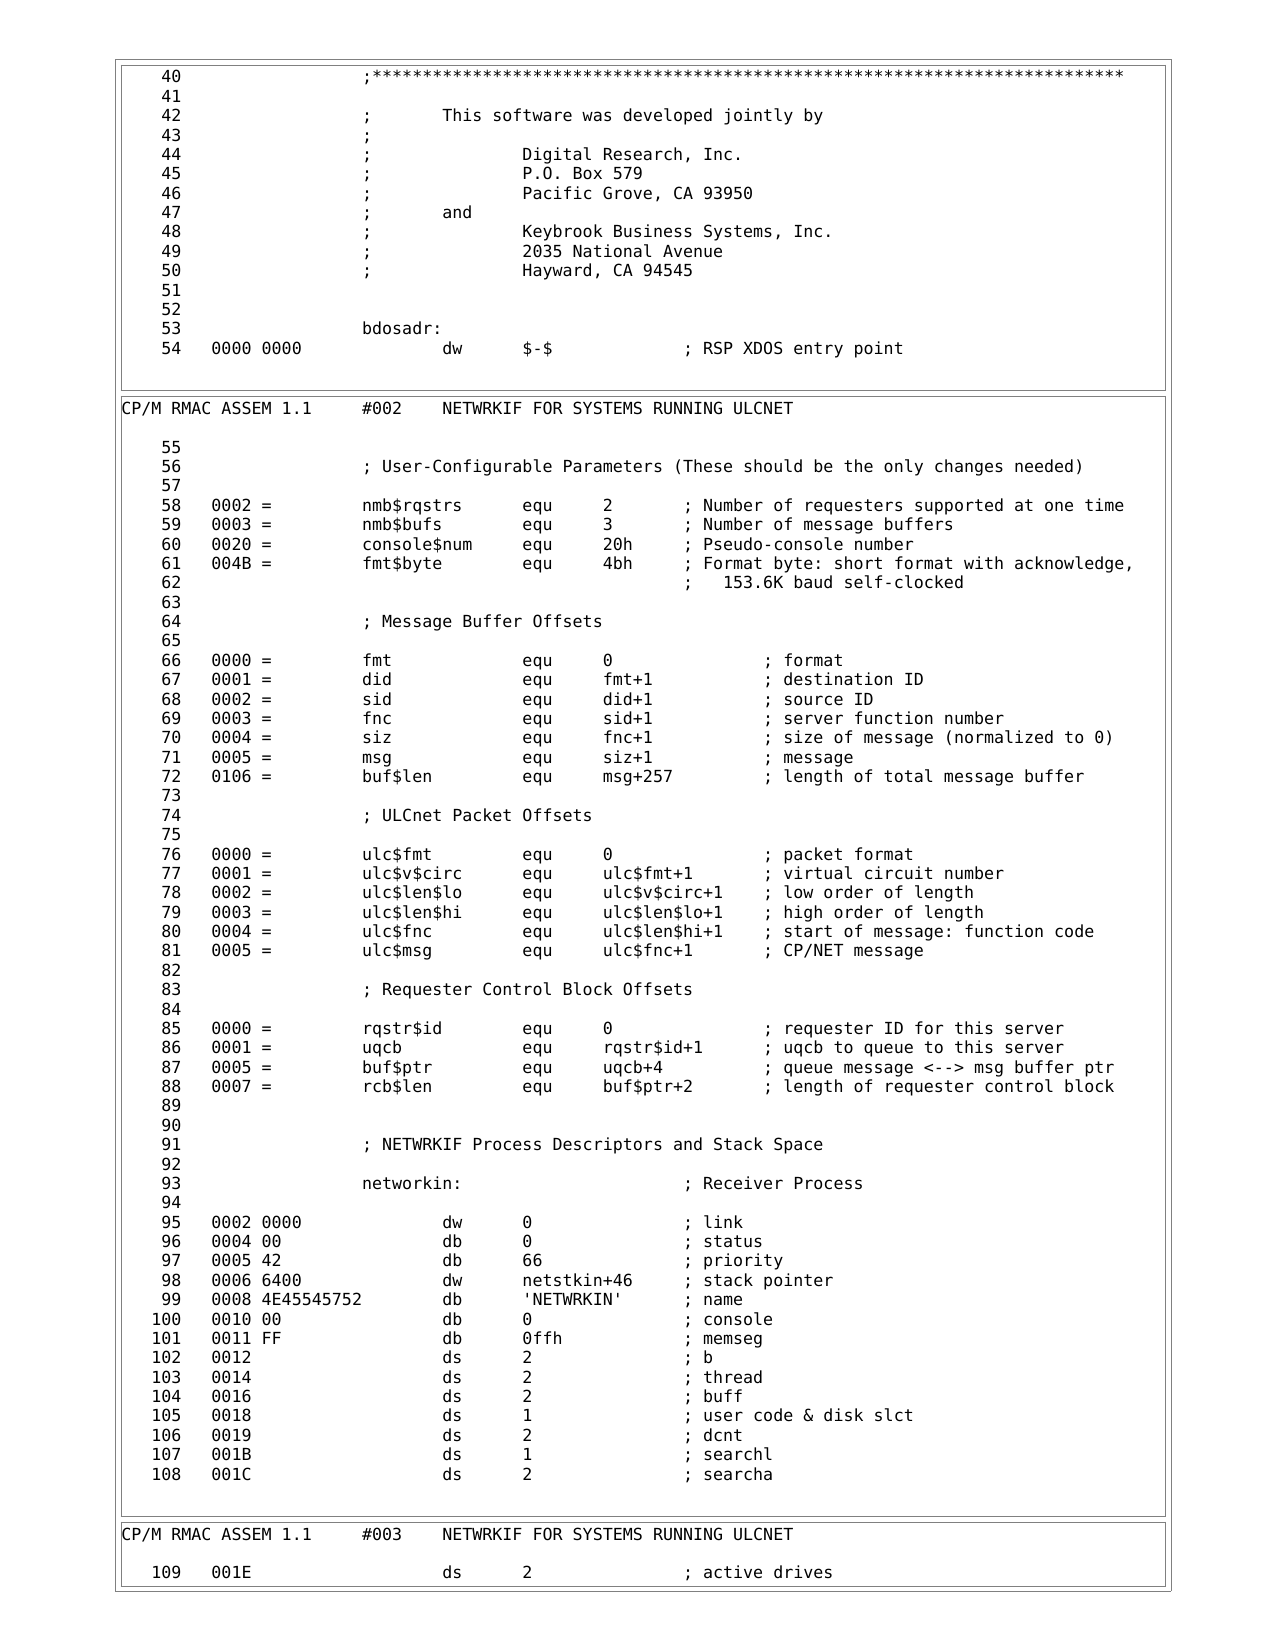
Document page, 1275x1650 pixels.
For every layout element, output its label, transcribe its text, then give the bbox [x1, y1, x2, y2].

table_header 40 ;*************************************************************************** 41 42 ; This software was developed jointly by 43 ; 44 ; Digital Research, Inc. 45 ; P.O. Box 579 46 ; Pacific Grove, CA 93950 47 ; and 48 ; Keybrook Business Systems, Inc. 49 ; 2035 National Avenue 50 ; Hayward, CA 94545 51 52 53 bdosadr: 54 0000 0000 dw $-$ ; RSP XDOS entry point [118, 60, 1168, 390]
table_cell CP/M RMAC ASSEM 1.1 #002 NETWRKIF FOR SYSTEMS RUNNING ULCNET 55 56 ; User-Configurable Parameters (These should be the only changes needed) 57 58 0002 = nmb$rqstrs equ 2 ; Number of requesters supported at one time 59 0003 = nmb$bufs equ 3 ; Number of message buffers 60 0020 = console$num equ 20h ; Pseudo-console number 61 004B = fmt$byte equ 4bh ; Format byte: short format with acknowledge, 62 ; 153.6K baud self-clocked 63 64 ; Message Buffer Offsets 65 66 0000 = fmt equ 0 ; format 67 0001 = did equ fmt+1 ; destination ID 68 0002 = sid equ did+1 ; source ID 69 0003 = fnc equ sid+1 ; server function number 70 0004 = siz equ fnc+1 ; size of message (normalized to 0) 71 0005 = msg equ siz+1 ; message 72 0106 = buf$len equ msg+257 ; length of total message buffer 73 74 ; ULCnet Packet Offsets 75 76 0000 = ulc$fmt equ 0 ; packet format 77 0001 = ulc$v$circ equ ulc$fmt+1 ; virtual circuit number 78 0002 = ulc$len$lo equ ulc$v$circ+1 ; low order of length 79 0003 = ulc$len$hi equ ulc$len$lo+1 ; high order of length 80 0004 = ulc$fnc equ ulc$len$hi+1 ; start of message: function code 81 0005 = ulc$msg equ ulc$fnc+1 ; CP/NET message 82 83 ; Requester Control Block Offsets 84 85 0000 = rqstr$id equ 0 ; requester ID for this server 86 0001 = uqcb equ rqstr$id+1 ; uqcb to queue to this server 87 0005 = buf$ptr equ uqcb+4 ; queue message <--> msg buffer ptr 88 0007 = rcb$len equ buf$ptr+2 ; length of requester control block 89 90 91 ; NETWRKIF Process Descriptors and Stack Space 92 93 networkin: ; Receiver Process 94 95 0002 0000 dw 0 ; link 96 0004 00 db 0 ; status 97 0005 42 db 66 ; priority 98 0006 6400 dw netstkin+46 ; stack pointer 99 0008 4E45545752 db 'NETWRKIN' ; name 100 0010 00 db 0 ; console 101 0011 FF db 0ffh ; memseg 102 0012 ds 2 ; b 103 0014 ds 2 ; thread 104 0016 ds 2 ; buff 105 0018 ds 1 ; user code & disk slct 106 0019 ds 2 ; dcnt 107 001B ds 1 ; searchl 108 001C ds 2 ; searcha [118, 390, 1168, 1516]
table_cell CP/M RMAC ASSEM 1.1 #003 NETWRKIF FOR SYSTEMS RUNNING ULCNET 109 001E ds 2 ; active drives [118, 1516, 1168, 1586]
